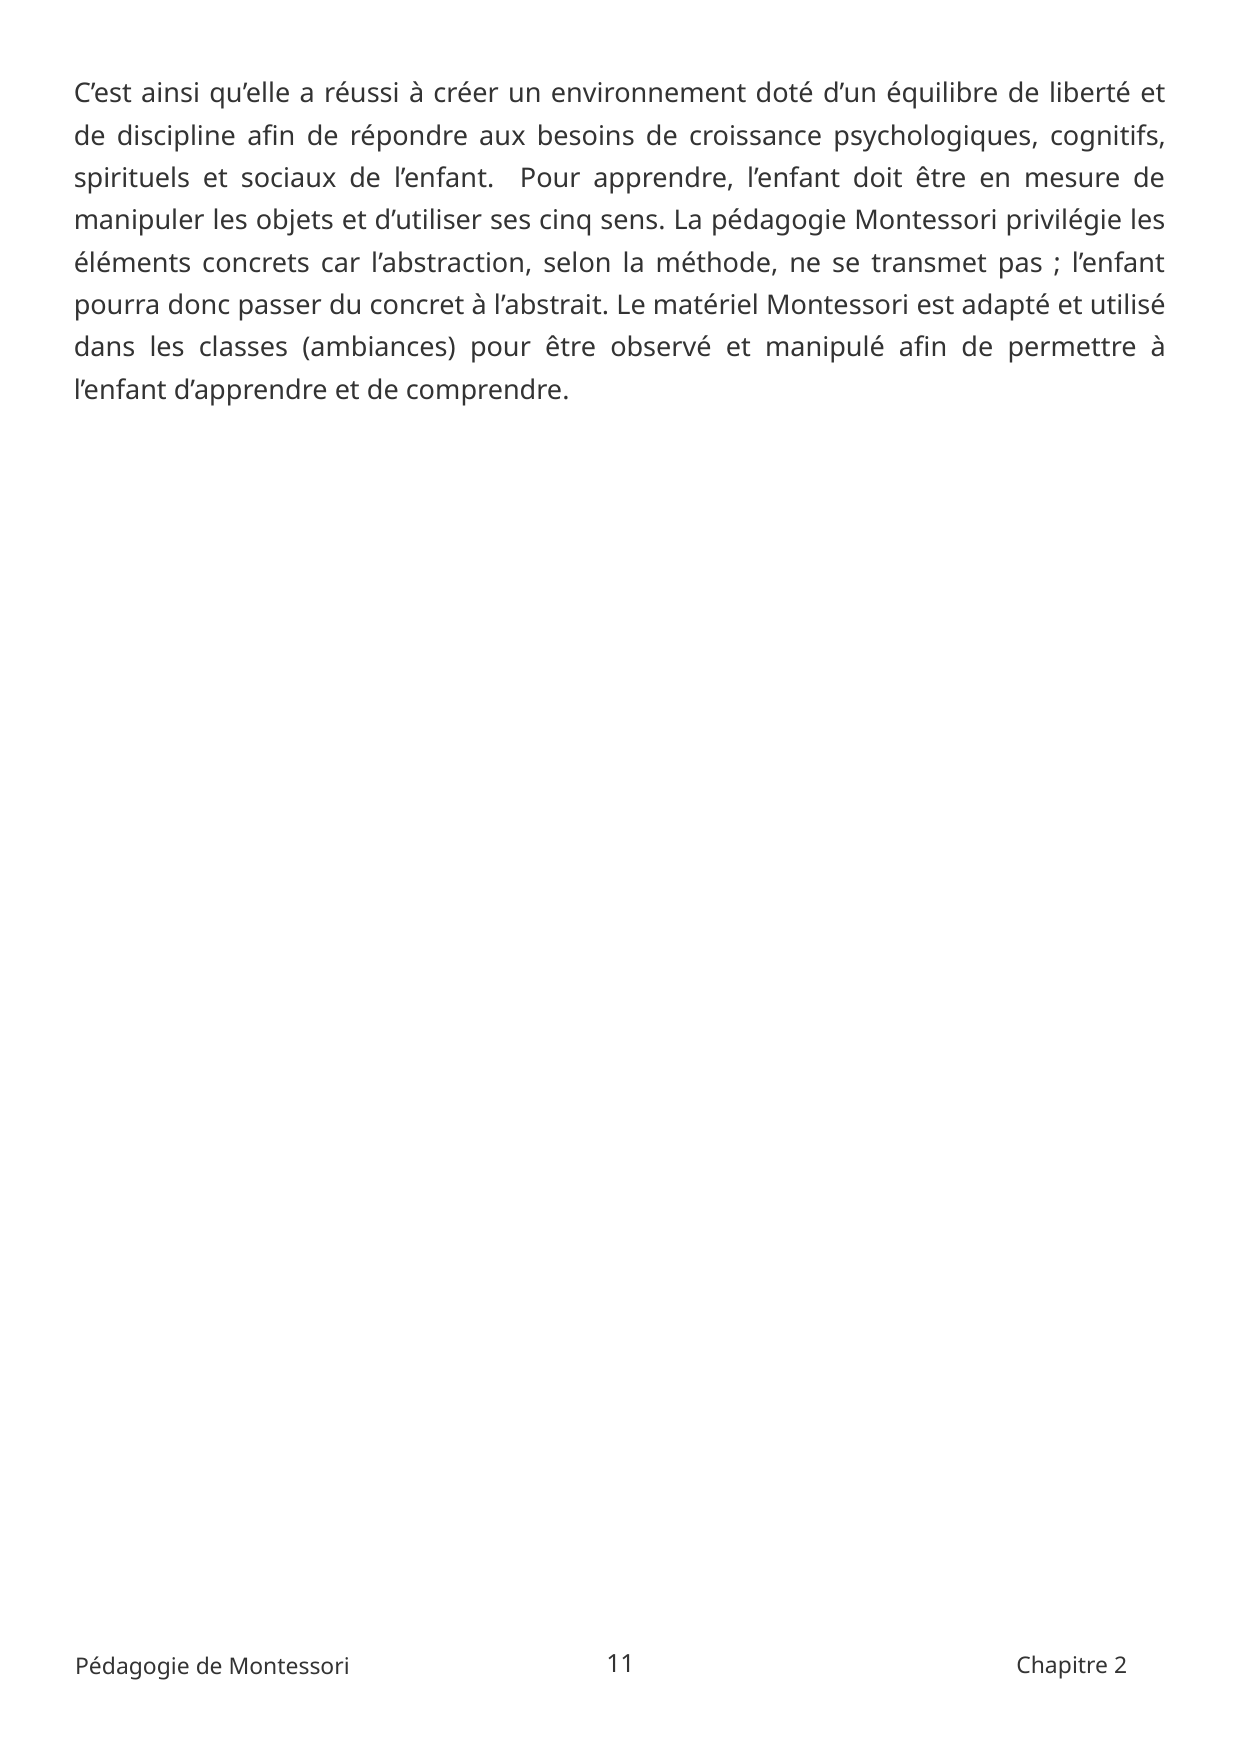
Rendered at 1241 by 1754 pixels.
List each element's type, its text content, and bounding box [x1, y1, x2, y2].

text C’est ainsi qu’elle a réussi à créer un environnement doté d’un équilibre de liberté et de discipline afin de répondre aux besoins de croissance psychologiques, cognitifs, spirituels et sociaux de l’enfant. Pour apprendre, l’enfant doit être en mesure de manipuler les objets et d’utiliser ses cinq sens. La pédagogie Montessori privilégie les éléments concrets car l’abstraction, selon la méthode, ne se transmet pas ; l’enfant pourra donc passer du concret à l’abstrait. Le matériel Montessori est adapté et utilisé dans les classes (ambiances) pour être observé et manipulé afin de permettre à l’enfant d’apprendre et de comprendre. [73, 73, 1167, 407]
